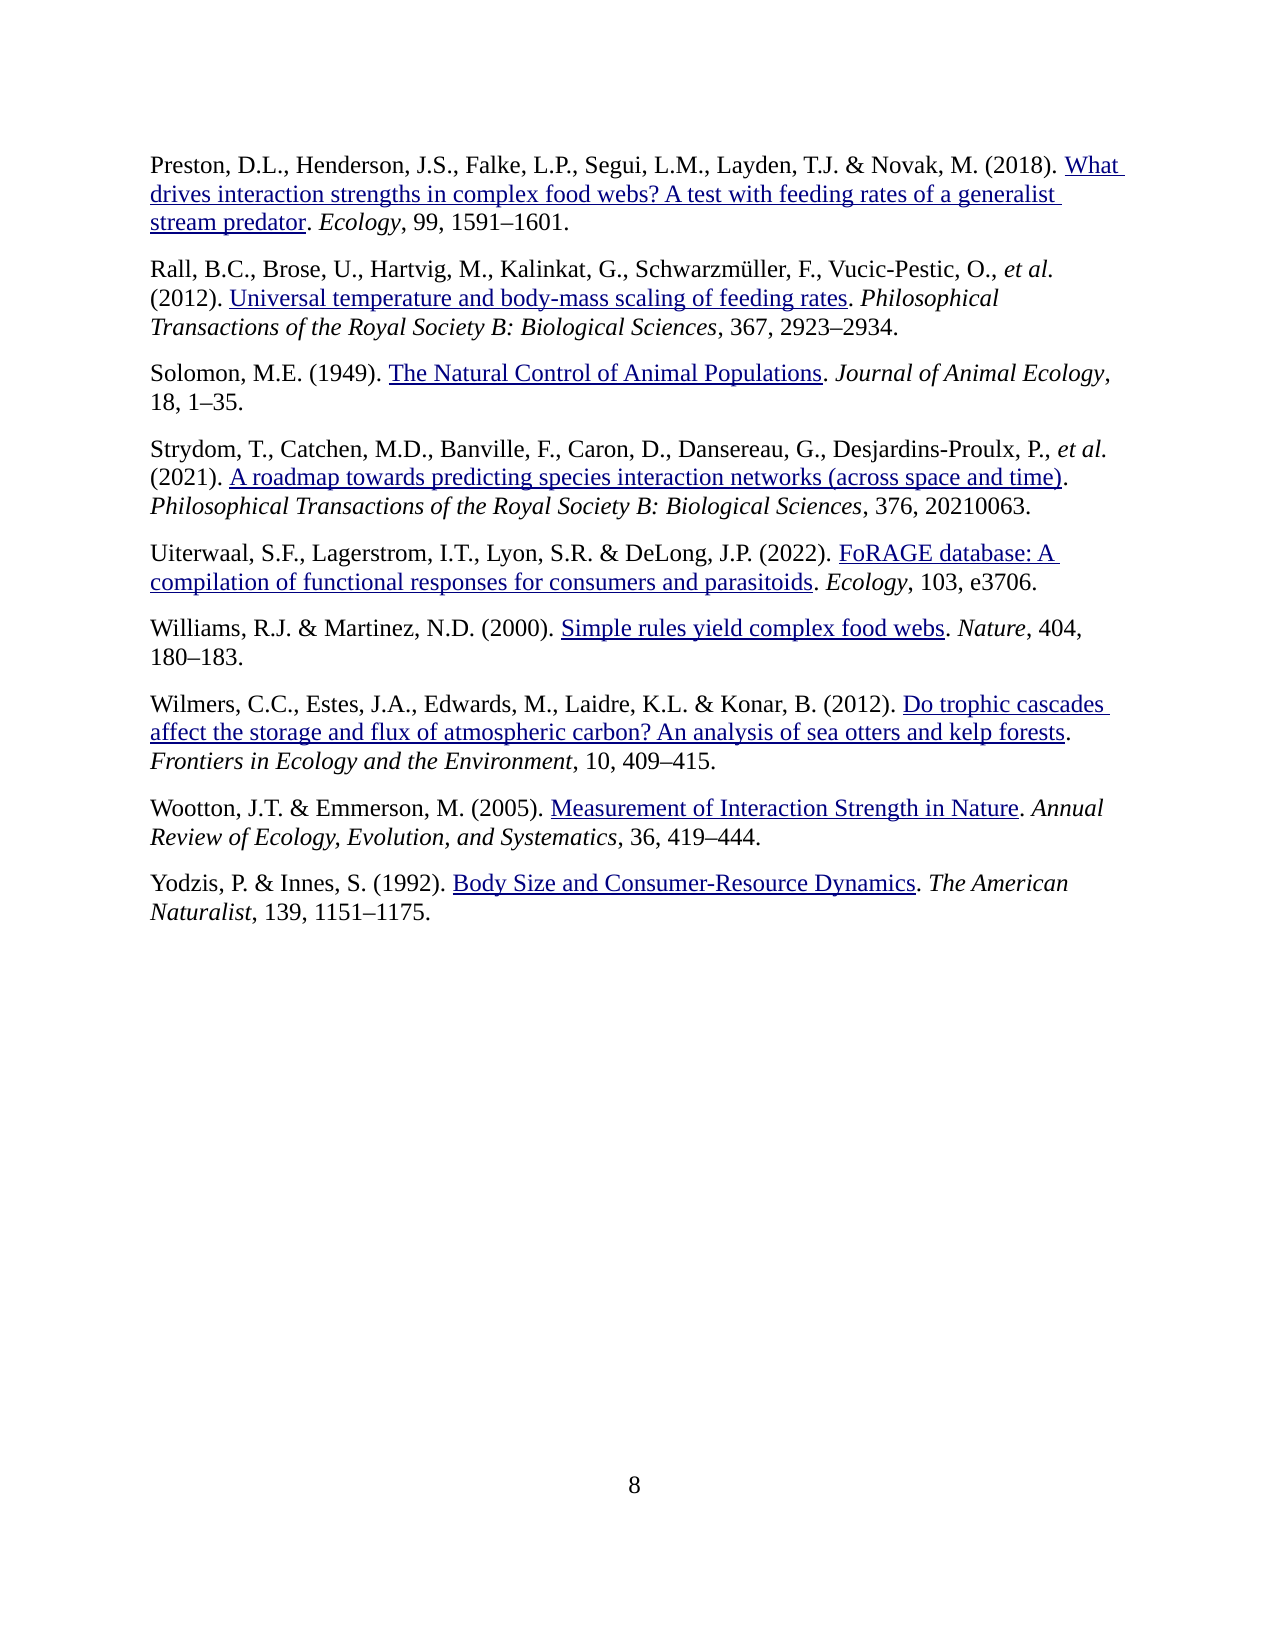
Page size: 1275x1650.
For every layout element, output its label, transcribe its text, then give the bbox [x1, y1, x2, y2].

text Solomon, M.E. (1949). The Natural Control of Animal Populations. Journal of Animal Ecology, 18, 1–35. [150, 358, 1125, 416]
text Preston, D.L., Henderson, J.S., Falke, L.P., Segui, L.M., Layden, T.J. & Novak, M. (2018). What drives interaction strengths in complex food webs? A test with feeding rates of a generalist stream predator. Ecology, 99, 1591–1601. [150, 150, 1125, 236]
text Wootton, J.T. & Emmerson, M. (2005). Measurement of Interaction Strength in Nature. Annual Review of Ecology, Evolution, and Systematics, 36, 419–444. [150, 793, 1125, 850]
text Uiterwaal, S.F., Lagerstrom, I.T., Lyon, S.R. & DeLong, J.P. (2022). FoRAGE database: A compilation of functional responses for consumers and parasitoids. Ecology, 103, e3706. [150, 538, 1125, 595]
text Rall, B.C., Brose, U., Hartvig, M., Kalinkat, G., Schwarzmüller, F., Vucic-Pestic, O., et al. (2012). Universal temperature and body-mass scaling of feeding rates. Philosophical Transactions of the Royal Society B: Biological Sciences, 367, 2923–2934. [150, 254, 1125, 340]
text Yodzis, P. & Innes, S. (1992). Body Size and Consumer-Resource Dynamics. The American Naturalist, 139, 1151–1175. [150, 868, 1125, 926]
text Wilmers, C.C., Estes, J.A., Edwards, M., Laidre, K.L. & Konar, B. (2012). Do trophic cascades affect the storage and flux of atmospheric carbon? An analysis of sea otters and kelp forests. Frontiers in Ecology and the Environment, 10, 409–415. [150, 689, 1125, 775]
text Williams, R.J. & Martinez, N.D. (2000). Simple rules yield complex food webs. Nature, 404, 180–183. [150, 613, 1125, 671]
text Strydom, T., Catchen, M.D., Banville, F., Caron, D., Dansereau, G., Desjardins-Proulx, P., et al. (2021). A roadmap towards predicting species interaction networks (across space and time). Philosophical Transactions of the Royal Society B: Biological Sciences, 376, 20210063. [150, 434, 1125, 520]
